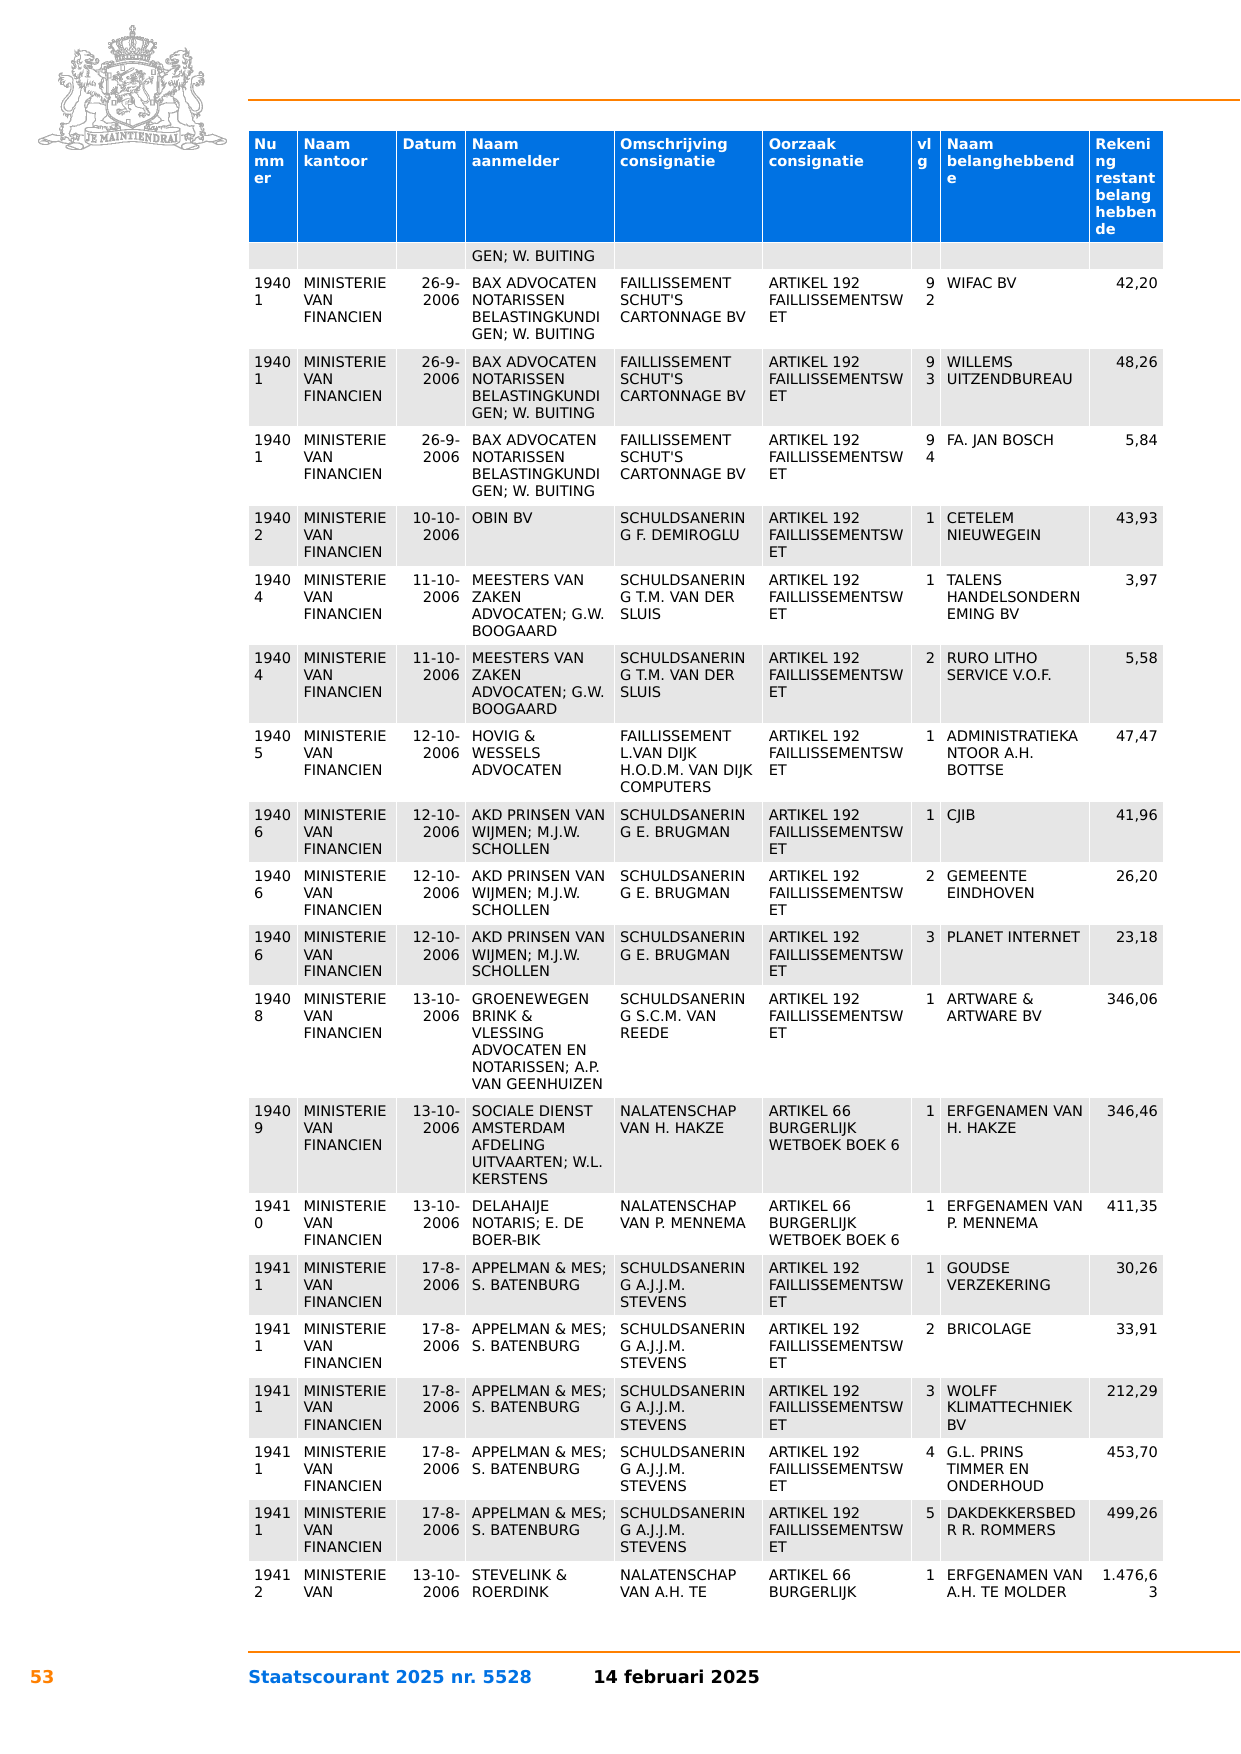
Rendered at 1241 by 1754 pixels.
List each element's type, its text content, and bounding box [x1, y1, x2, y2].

table_cell 411,35 [1090, 1194, 1163, 1254]
table_cell 1 [912, 802, 940, 862]
table_cell ARTIKEL 192 FAILLISSEMENTSWET [763, 925, 911, 985]
table_cell ERFGENAMEN VAN A.H. TE MOLDER [941, 1562, 1089, 1605]
table_cell FAILLISSEMENT L.VAN DIJK H.O.D.M. VAN DIJK COMPUTERS [615, 724, 762, 801]
table_cell MINISTERIE VAN FINANCIEN [298, 427, 396, 504]
table_cell 19402 [249, 506, 297, 566]
table_cell 19401 [249, 271, 297, 348]
table_cell 19405 [249, 724, 297, 801]
table_cell G.L. PRINS TIMMER EN ONDERHOUD [941, 1439, 1089, 1499]
table_cell 17-8-2006 [397, 1378, 465, 1438]
table_cell 453,70 [1090, 1439, 1163, 1499]
table_cell SCHULDSANERING A.J.J.M. STEVENS [615, 1255, 762, 1315]
table_cell APPELMAN & MES; S. BATENBURG [466, 1378, 614, 1438]
table_cell ARTIKEL 192 FAILLISSEMENTSWET [763, 506, 911, 566]
table_cell 1 [912, 506, 940, 566]
table_cell BRICOLAGE [941, 1316, 1089, 1377]
table_cell ARTIKEL 192 FAILLISSEMENTSWET [763, 1439, 911, 1499]
table_cell 5 [912, 1500, 940, 1561]
table_cell MEESTERS VAN ZAKEN ADVOCATEN; G.W. BOOGAARD [466, 645, 614, 723]
table_cell AKD PRINSEN VAN WIJMEN; M.J.W. SCHOLLEN [466, 863, 614, 924]
table_cell SCHULDSANERING E. BRUGMAN [615, 925, 762, 985]
table_cell 19401 [249, 427, 297, 504]
table_cell [941, 243, 1089, 269]
table_cell [912, 243, 940, 269]
table_cell 30,26 [1090, 1255, 1163, 1315]
table_cell 1 [912, 724, 940, 801]
table_cell 13-10-2006 [397, 1194, 465, 1254]
table_cell [615, 243, 762, 269]
table_cell 47,47 [1090, 724, 1163, 801]
table_cell 1 [912, 1098, 940, 1193]
table_cell MINISTERIE VAN FINANCIEN [298, 349, 396, 426]
table_cell SCHULDSANERING A.J.J.M. STEVENS [615, 1316, 762, 1377]
table_header Naam belanghebbende [941, 131, 1089, 242]
table_cell ARTIKEL 192 FAILLISSEMENTSWET [763, 349, 911, 426]
table_cell 2 [912, 1316, 940, 1377]
table_cell APPELMAN & MES; S. BATENBURG [466, 1500, 614, 1561]
table_cell HOVIG & WESSELS ADVOCATEN [466, 724, 614, 801]
table_cell 94 [912, 427, 940, 504]
table_cell SCHULDSANERING A.J.J.M. STEVENS [615, 1439, 762, 1499]
table_cell 19410 [249, 1194, 297, 1254]
table_cell ARTWARE & ARTWARE BV [941, 986, 1089, 1097]
table_cell MINISTERIE VAN FINANCIEN [298, 1439, 396, 1499]
table_cell MINISTERIE VAN FINANCIEN [298, 802, 396, 862]
table_cell FAILLISSEMENT SCHUT'S CARTONNAGE BV [615, 349, 762, 426]
table_cell MINISTERIE VAN FINANCIEN [298, 925, 396, 985]
table_cell MINISTERIE VAN FINANCIEN [298, 1098, 396, 1193]
table_cell 13-10-2006 [397, 1562, 465, 1605]
table_cell ARTIKEL 192 FAILLISSEMENTSWET [763, 986, 911, 1097]
table_cell WOLFF KLIMATTECHNIEK BV [941, 1378, 1089, 1438]
table_cell MINISTERIE VAN FINANCIEN [298, 567, 396, 644]
table_header Datum [397, 131, 465, 242]
table_cell ARTIKEL 192 FAILLISSEMENTSWET [763, 863, 911, 924]
table_cell 4 [912, 1439, 940, 1499]
table_cell ARTIKEL 192 FAILLISSEMENTSWET [763, 1316, 911, 1377]
table_cell 19401 [249, 349, 297, 426]
table_cell 1.476,63 [1090, 1562, 1163, 1605]
table_cell 11-10-2006 [397, 645, 465, 723]
table_cell [1090, 243, 1163, 269]
table_cell 3 [912, 1378, 940, 1438]
table_header Naam kantoor [298, 131, 396, 242]
table_cell 1 [912, 1562, 940, 1605]
table_cell MINISTERIE VAN FINANCIEN [298, 645, 396, 723]
picture [38, 25, 227, 150]
table_cell 19408 [249, 986, 297, 1097]
table_cell ERFGENAMEN VAN H. HAKZE [941, 1098, 1089, 1193]
table_cell 1 [912, 1194, 940, 1254]
table_cell 5,58 [1090, 645, 1163, 723]
table_cell 346,46 [1090, 1098, 1163, 1193]
table_cell ERFGENAMEN VAN P. MENNEMA [941, 1194, 1089, 1254]
table_cell PLANET INTERNET [941, 925, 1089, 985]
table_cell 23,18 [1090, 925, 1163, 985]
table_cell FAILLISSEMENT SCHUT'S CARTONNAGE BV [615, 427, 762, 504]
table_cell ARTIKEL 192 FAILLISSEMENTSWET [763, 645, 911, 723]
table_cell 48,26 [1090, 349, 1163, 426]
table_cell ARTIKEL 192 FAILLISSEMENTSWET [763, 1500, 911, 1561]
table_cell BAX ADVOCATEN NOTARISSEN BELASTINGKUNDIGEN; W. BUITING [466, 427, 614, 504]
table_cell AKD PRINSEN VAN WIJMEN; M.J.W. SCHOLLEN [466, 802, 614, 862]
table_cell 11-10-2006 [397, 567, 465, 644]
table_cell 26-9-2006 [397, 349, 465, 426]
table_cell BAX ADVOCATEN NOTARISSEN BELASTINGKUNDIGEN; W. BUITING [466, 349, 614, 426]
table_cell 43,93 [1090, 506, 1163, 566]
table_cell 33,91 [1090, 1316, 1163, 1377]
table_cell 42,20 [1090, 271, 1163, 348]
table_cell 19406 [249, 802, 297, 862]
table_cell 17-8-2006 [397, 1255, 465, 1315]
table_cell GROENEWEGEN BRINK & VLESSING ADVOCATEN EN NOTARISSEN; A.P. VAN GEENHUIZEN [466, 986, 614, 1097]
table_cell 3,97 [1090, 567, 1163, 644]
table_cell ARTIKEL 192 FAILLISSEMENTSWET [763, 567, 911, 644]
table_header vlg [912, 131, 940, 242]
table_cell 2 [912, 645, 940, 723]
table_cell MINISTERIE VAN FINANCIEN [298, 1194, 396, 1254]
table_cell STEVELINK & ROERDINK [466, 1562, 614, 1605]
table_cell 12-10-2006 [397, 724, 465, 801]
table_cell 3 [912, 925, 940, 985]
table_header Rekening restant belanghebbende [1090, 131, 1163, 242]
table_cell 19411 [249, 1316, 297, 1377]
table_cell [397, 243, 465, 269]
table_cell 19411 [249, 1439, 297, 1499]
table_cell 19412 [249, 1562, 297, 1605]
table_cell FAILLISSEMENT SCHUT'S CARTONNAGE BV [615, 271, 762, 348]
table_cell DELAHAIJE NOTARIS; E. DE BOER-BIK [466, 1194, 614, 1254]
table_cell MINISTERIE VAN FINANCIEN [298, 506, 396, 566]
table_header Oorzaak consignatie [763, 131, 911, 242]
table_cell GOUDSE VERZEKERING [941, 1255, 1089, 1315]
table_cell SCHULDSANERING A.J.J.M. STEVENS [615, 1378, 762, 1438]
table_cell DAKDEKKERSBEDR R. ROMMERS [941, 1500, 1089, 1561]
table_cell 26-9-2006 [397, 271, 465, 348]
table_cell 41,96 [1090, 802, 1163, 862]
table_cell MINISTERIE VAN FINANCIEN [298, 271, 396, 348]
table_cell GEN; W. BUITING [466, 243, 614, 269]
table_cell 19411 [249, 1378, 297, 1438]
table_cell 19406 [249, 925, 297, 985]
table_cell [298, 243, 396, 269]
table_cell 19406 [249, 863, 297, 924]
table_cell WILLEMS UITZENDBUREAU [941, 349, 1089, 426]
table_cell 19409 [249, 1098, 297, 1193]
table_cell MINISTERIE VAN FINANCIEN [298, 986, 396, 1097]
table_cell ARTIKEL 192 FAILLISSEMENTSWET [763, 1255, 911, 1315]
table_cell MEESTERS VAN ZAKEN ADVOCATEN; G.W. BOOGAARD [466, 567, 614, 644]
table_cell NALATENSCHAP VAN H. HAKZE [615, 1098, 762, 1193]
table_header Omschrijving consignatie [615, 131, 762, 242]
table_cell OBIN BV [466, 506, 614, 566]
table_cell [763, 243, 911, 269]
table_cell 92 [912, 271, 940, 348]
table_cell ARTIKEL 66 BURGERLIJK WETBOEK BOEK 6 [763, 1194, 911, 1254]
table_cell [249, 243, 297, 269]
table_cell 17-8-2006 [397, 1316, 465, 1377]
table_cell SOCIALE DIENST AMSTERDAM AFDELING UITVAARTEN; W.L. KERSTENS [466, 1098, 614, 1193]
table_cell 1 [912, 1255, 940, 1315]
table_cell NALATENSCHAP VAN A.H. TE [615, 1562, 762, 1605]
table_cell 19404 [249, 645, 297, 723]
table_cell 346,06 [1090, 986, 1163, 1097]
table_cell RURO LITHO SERVICE V.O.F. [941, 645, 1089, 723]
table_cell ARTIKEL 192 FAILLISSEMENTSWET [763, 1378, 911, 1438]
table_cell 19404 [249, 567, 297, 644]
table_cell SCHULDSANERING S.C.M. VAN REEDE [615, 986, 762, 1097]
table_cell APPELMAN & MES; S. BATENBURG [466, 1316, 614, 1377]
table_cell CJIB [941, 802, 1089, 862]
table_cell 19411 [249, 1255, 297, 1315]
table_cell WIFAC BV [941, 271, 1089, 348]
table_cell ARTIKEL 192 FAILLISSEMENTSWET [763, 724, 911, 801]
table_header Naam aanmelder [466, 131, 614, 242]
table_cell 10-10-2006 [397, 506, 465, 566]
table_cell GEMEENTE EINDHOVEN [941, 863, 1089, 924]
table_cell TALENS HANDELSONDERNEMING BV [941, 567, 1089, 644]
table_cell ARTIKEL 192 FAILLISSEMENTSWET [763, 802, 911, 862]
table_cell ADMINISTRATIEKANTOOR A.H. BOTTSE [941, 724, 1089, 801]
table_cell 93 [912, 349, 940, 426]
table_cell 17-8-2006 [397, 1500, 465, 1561]
table_cell 13-10-2006 [397, 986, 465, 1097]
table_cell NALATENSCHAP VAN P. MENNEMA [615, 1194, 762, 1254]
table_cell MINISTERIE VAN FINANCIEN [298, 1500, 396, 1561]
table_cell FA. JAN BOSCH [941, 427, 1089, 504]
table_cell ARTIKEL 192 FAILLISSEMENTSWET [763, 271, 911, 348]
table_cell 2 [912, 863, 940, 924]
table_cell 5,84 [1090, 427, 1163, 504]
table_cell MINISTERIE VAN FINANCIEN [298, 1378, 396, 1438]
table_cell BAX ADVOCATEN NOTARISSEN BELASTINGKUNDIGEN; W. BUITING [466, 271, 614, 348]
table_cell 19411 [249, 1500, 297, 1561]
table_cell SCHULDSANERING A.J.J.M. STEVENS [615, 1500, 762, 1561]
table_cell SCHULDSANERING E. BRUGMAN [615, 863, 762, 924]
table_cell 1 [912, 567, 940, 644]
table_cell MINISTERIE VAN FINANCIEN [298, 1316, 396, 1377]
table_cell SCHULDSANERING F. DEMIROGLU [615, 506, 762, 566]
table_cell ARTIKEL 66 BURGERLIJK [763, 1562, 911, 1605]
table_cell MINISTERIE VAN FINANCIEN [298, 863, 396, 924]
table_cell 26-9-2006 [397, 427, 465, 504]
table_cell SCHULDSANERING T.M. VAN DER SLUIS [615, 645, 762, 723]
table_cell APPELMAN & MES; S. BATENBURG [466, 1255, 614, 1315]
table_cell MINISTERIE VAN FINANCIEN [298, 724, 396, 801]
table_cell 17-8-2006 [397, 1439, 465, 1499]
table_cell AKD PRINSEN VAN WIJMEN; M.J.W. SCHOLLEN [466, 925, 614, 985]
table_cell 12-10-2006 [397, 802, 465, 862]
table_cell APPELMAN & MES; S. BATENBURG [466, 1439, 614, 1499]
table_cell 1 [912, 986, 940, 1097]
table_cell MINISTERIE VAN [298, 1562, 396, 1605]
table_cell CETELEM NIEUWEGEIN [941, 506, 1089, 566]
table_cell 212,29 [1090, 1378, 1163, 1438]
table_header Nummer [249, 131, 297, 242]
table_cell 26,20 [1090, 863, 1163, 924]
table_cell ARTIKEL 66 BURGERLIJK WETBOEK BOEK 6 [763, 1098, 911, 1193]
table_cell 12-10-2006 [397, 863, 465, 924]
table_cell 12-10-2006 [397, 925, 465, 985]
table_cell SCHULDSANERING E. BRUGMAN [615, 802, 762, 862]
table_cell 499,26 [1090, 1500, 1163, 1561]
table_cell SCHULDSANERING T.M. VAN DER SLUIS [615, 567, 762, 644]
table_cell MINISTERIE VAN FINANCIEN [298, 1255, 396, 1315]
table_cell ARTIKEL 192 FAILLISSEMENTSWET [763, 427, 911, 504]
table_cell 13-10-2006 [397, 1098, 465, 1193]
